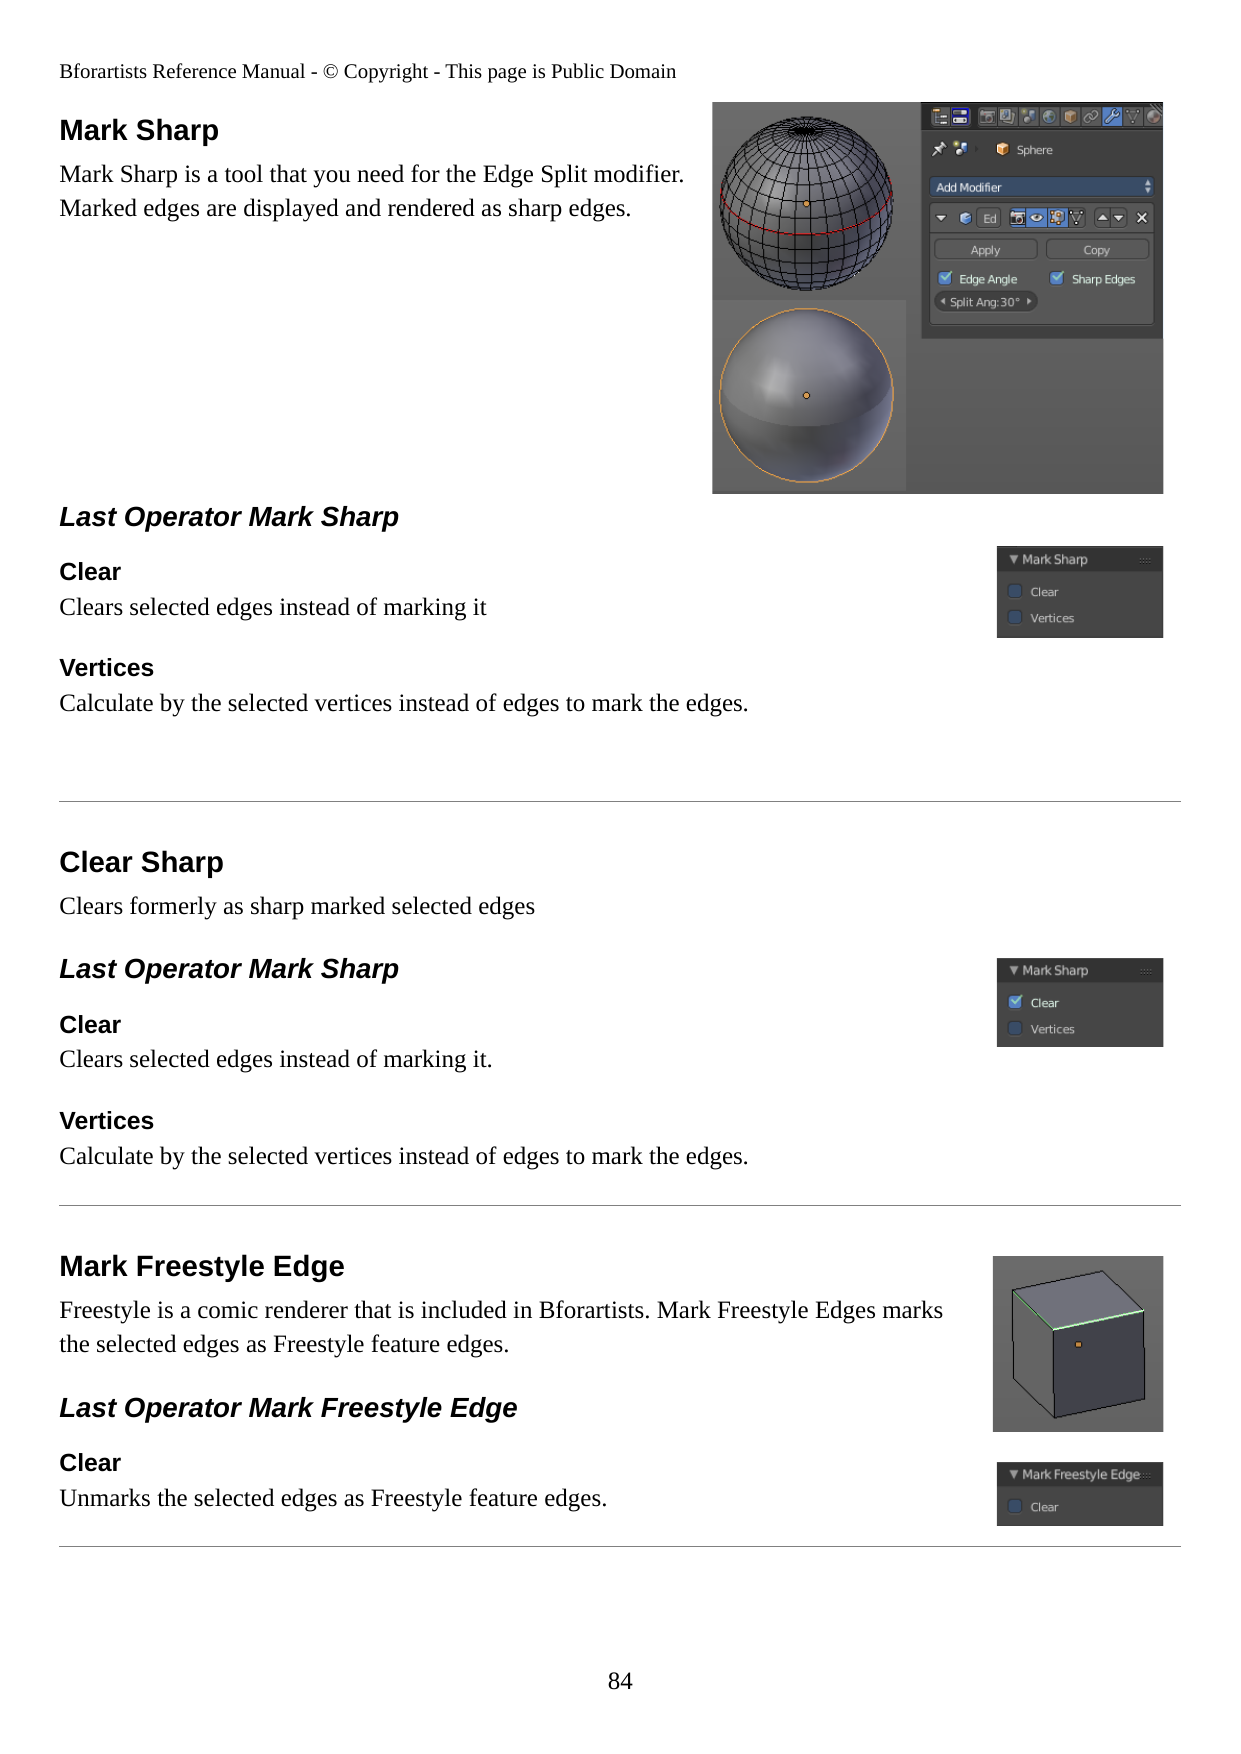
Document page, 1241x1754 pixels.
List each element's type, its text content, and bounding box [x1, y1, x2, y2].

subtitle Last Operator Mark Freestyle Edge [59, 1391, 992, 1423]
subtitle Last Operator Mark Sharp [59, 953, 1181, 985]
subtitle Clear Sharp [59, 845, 1181, 879]
subtitle Vertices [59, 653, 1181, 682]
text Freestyle is a comic renderer that is included in Bforartists. Mark Freestyle Edges marks the selected edges as Freestyle feature edges. [59, 1295, 992, 1358]
text Clears formerly as sharp marked selected edges [59, 891, 1181, 920]
picture [996, 1462, 1164, 1526]
picture [992, 1256, 1164, 1432]
subtitle Clear [59, 1010, 996, 1038]
picture [996, 546, 1164, 638]
text Clears selected edges instead of marking it. [59, 1044, 1181, 1073]
subtitle Clear [59, 557, 996, 586]
picture [712, 102, 1164, 494]
subtitle Vertices [59, 1106, 1181, 1135]
picture [996, 958, 1164, 1047]
subtitle [1164, 1010, 1181, 1038]
text Calculate by the selected vertices instead of edges to mark the edges. [59, 1141, 1181, 1170]
subtitle [1164, 113, 1181, 146]
text Calculate by the selected vertices instead of edges to mark the edges. [59, 688, 1181, 717]
subtitle Mark Freestyle Edge [59, 1249, 1181, 1282]
subtitle Clear [59, 1448, 1181, 1476]
text Clears selected edges instead of marking it [59, 592, 996, 621]
subtitle Mark Sharp [59, 113, 712, 146]
subtitle [1164, 557, 1181, 586]
text Mark Sharp is a tool that you need for the Edge Split modifier. Marked edges are displayed and rendered as sharp edges. [59, 159, 712, 222]
text Unmarks the selected edges as Freestyle feature edges. [59, 1483, 996, 1511]
subtitle Last Operator Mark Sharp [59, 500, 1181, 532]
